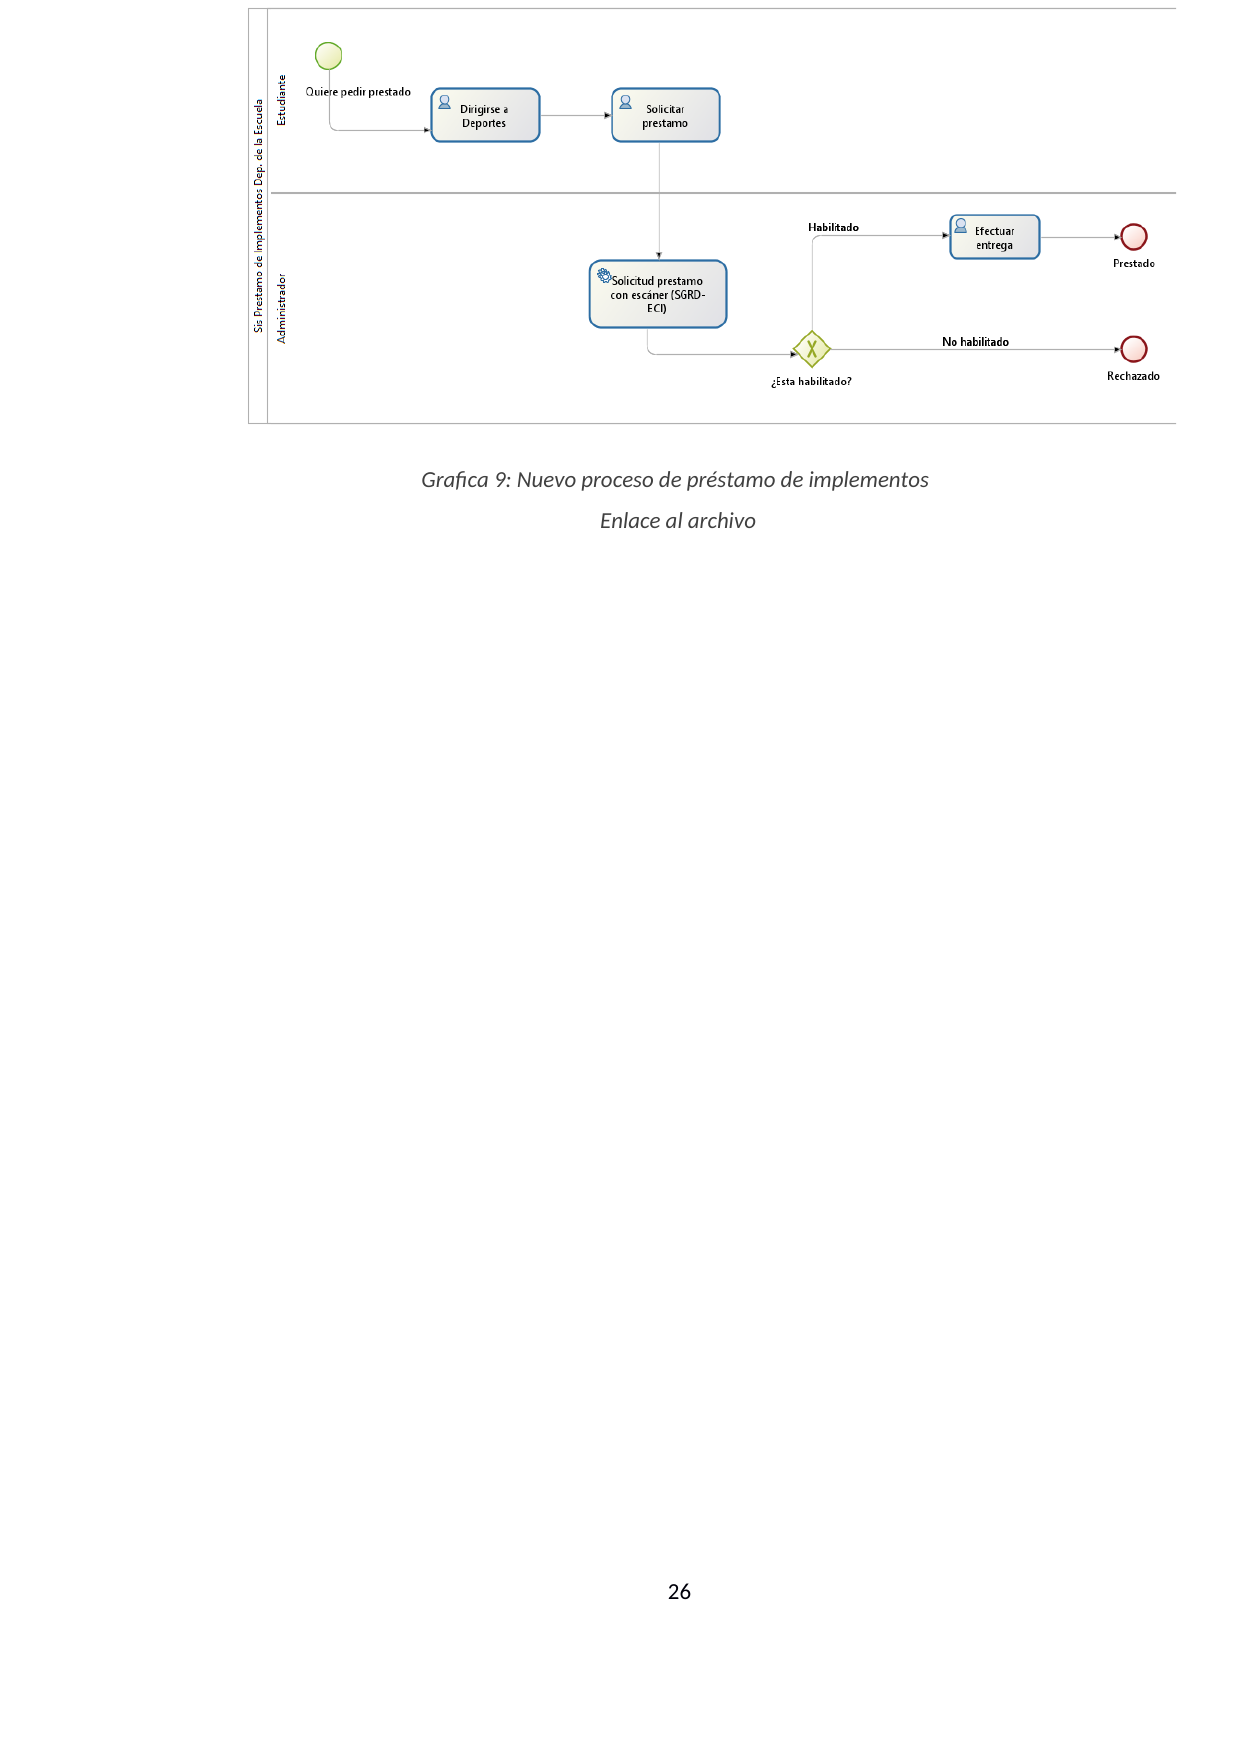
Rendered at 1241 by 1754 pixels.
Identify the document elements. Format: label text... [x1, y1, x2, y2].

text Enlace al archivo [236, 506, 1122, 534]
text Grafica 9: Nuevo proceso de préstamo de implementos [236, 465, 1122, 493]
